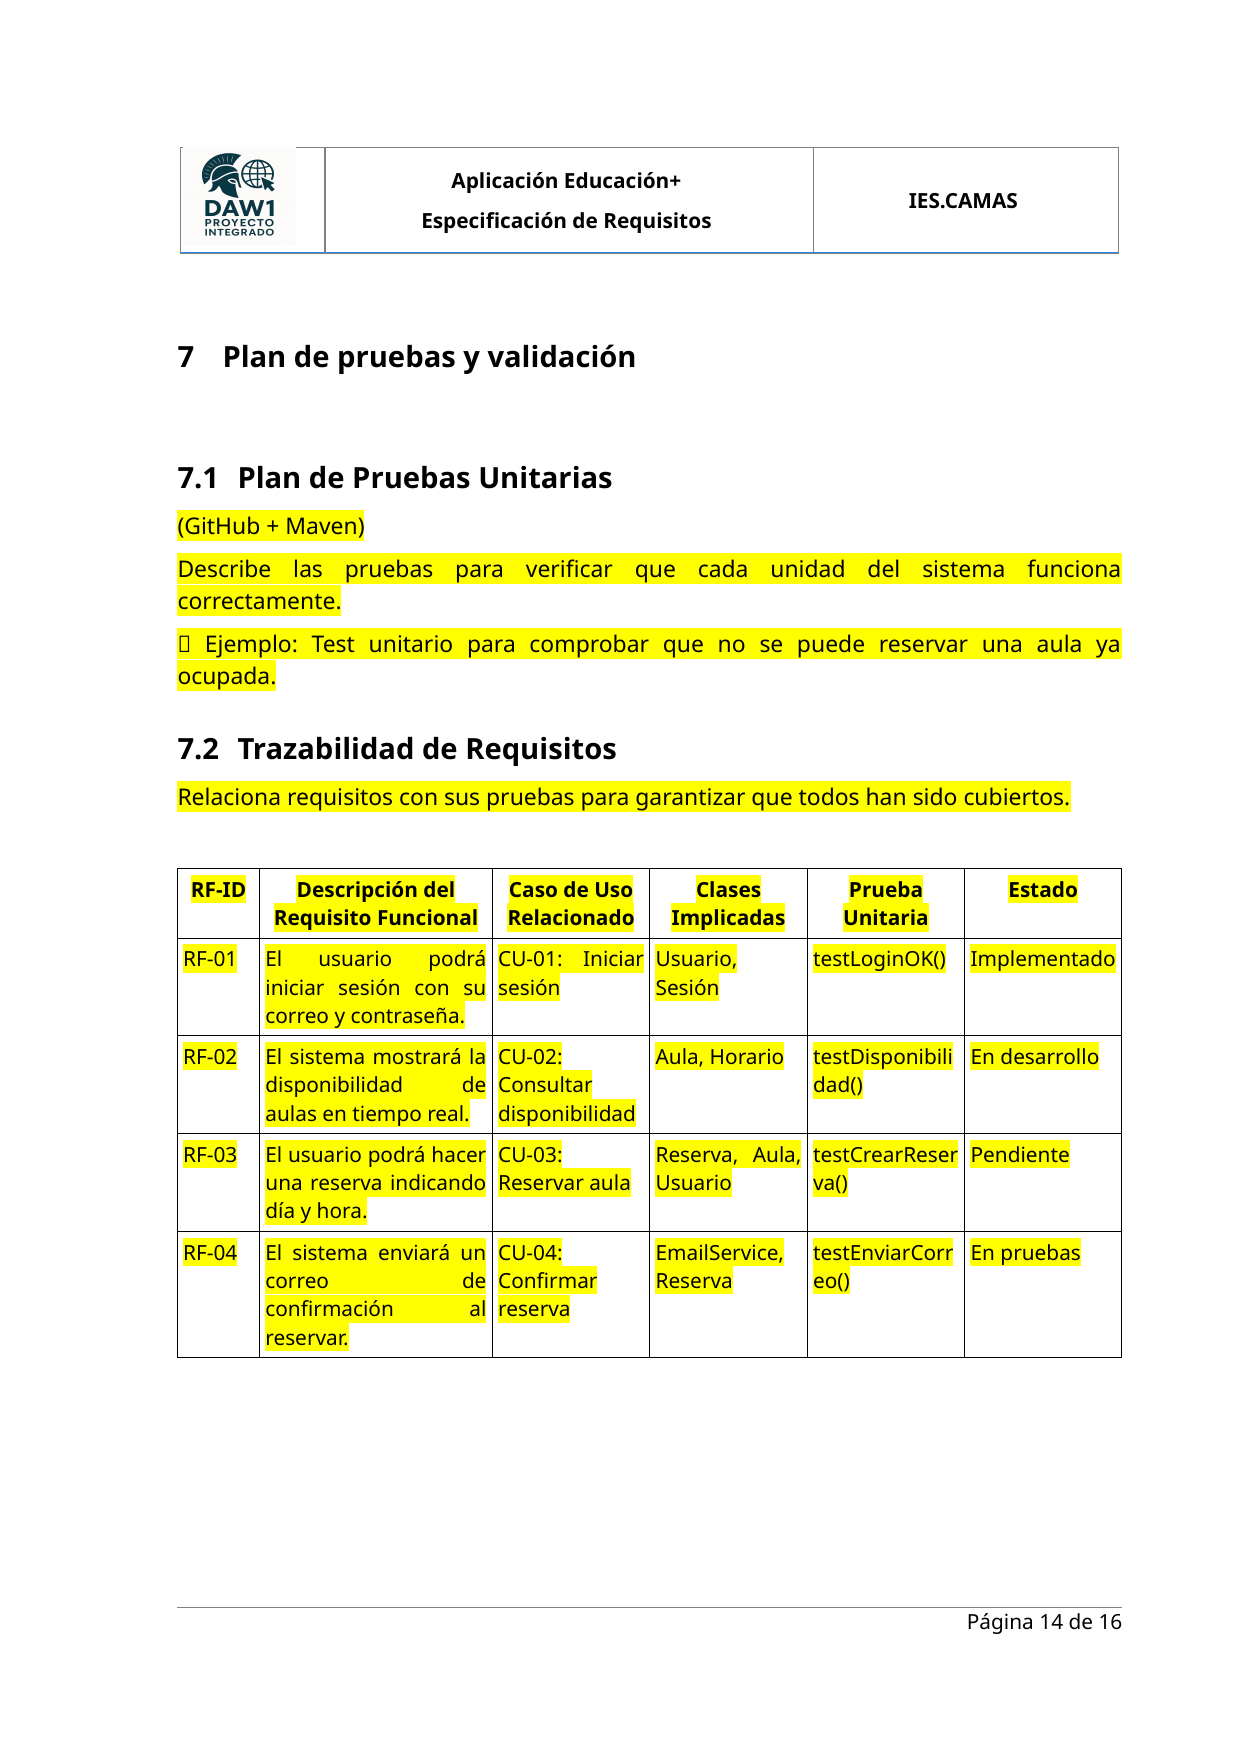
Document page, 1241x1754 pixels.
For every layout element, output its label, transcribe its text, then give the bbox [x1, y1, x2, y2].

table_cell RF-02 [178, 1036, 259, 1133]
table_cell CU-02: Consultar disponibilidad [493, 1036, 649, 1133]
table_cell El usuario podrá iniciar sesión con su correo y contraseña. [260, 939, 492, 1035]
table_header Descripción del Requisito Funcional [260, 869, 492, 937]
text Describe las pruebas para verificar que cada unidad del sistema funciona correctamente. [177, 553, 1122, 616]
table_cell testDisponibilidad() [808, 1036, 964, 1133]
table_cell Usuario, Sesión [650, 939, 807, 1035]
table_cell En desarrollo [965, 1036, 1121, 1133]
subtitle Plan de pruebas y validación [177, 336, 1122, 376]
subtitle Trazabilidad de Requisitos [177, 728, 1122, 768]
table_header Caso de Uso Relacionado [493, 869, 649, 937]
table_cell RF-03 [178, 1134, 259, 1231]
table_cell El usuario podrá hacer una reserva indicando día y hora. [260, 1134, 492, 1231]
table_cell CU-01: Iniciar sesión [493, 939, 649, 1035]
table_cell testCrearReserva() [808, 1134, 964, 1231]
table_header RF-ID [178, 869, 259, 937]
text 🔹 Ejemplo: Test unitario para comprobar que no se puede reservar una aula ya ocupada. [177, 628, 1122, 691]
picture [183, 147, 296, 246]
table_cell El sistema mostrará la disponibilidad de aulas en tiempo real. [260, 1036, 492, 1133]
text Relaciona requisitos con sus pruebas para garantizar que todos han sido cubiertos. [177, 781, 1122, 812]
table_cell CU-04: Confirmar reserva [493, 1232, 649, 1357]
table_cell RF-04 [178, 1232, 259, 1357]
table_header Prueba Unitaria [808, 869, 964, 937]
table_cell EmailService, Reserva [650, 1232, 807, 1357]
table_cell RF-01 [178, 939, 259, 1035]
table_cell CU-03: Reservar aula [493, 1134, 649, 1231]
table_cell Reserva, Aula, Usuario [650, 1134, 807, 1231]
table_cell Implementado [965, 939, 1121, 1035]
subtitle Plan de Pruebas Unitarias [177, 457, 1122, 497]
table_cell testLoginOK() [808, 939, 964, 1035]
text (GitHub + Maven) [177, 509, 1122, 541]
table_cell testEnviarCorreo() [808, 1232, 964, 1357]
table_cell Aula, Horario [650, 1036, 807, 1133]
table_cell En pruebas [965, 1232, 1121, 1357]
table_cell El sistema enviará un correo de confirmación al reservar. [260, 1232, 492, 1357]
table_header Estado [965, 869, 1121, 937]
table_cell Pendiente [965, 1134, 1121, 1231]
table_header Clases Implicadas [650, 869, 807, 937]
